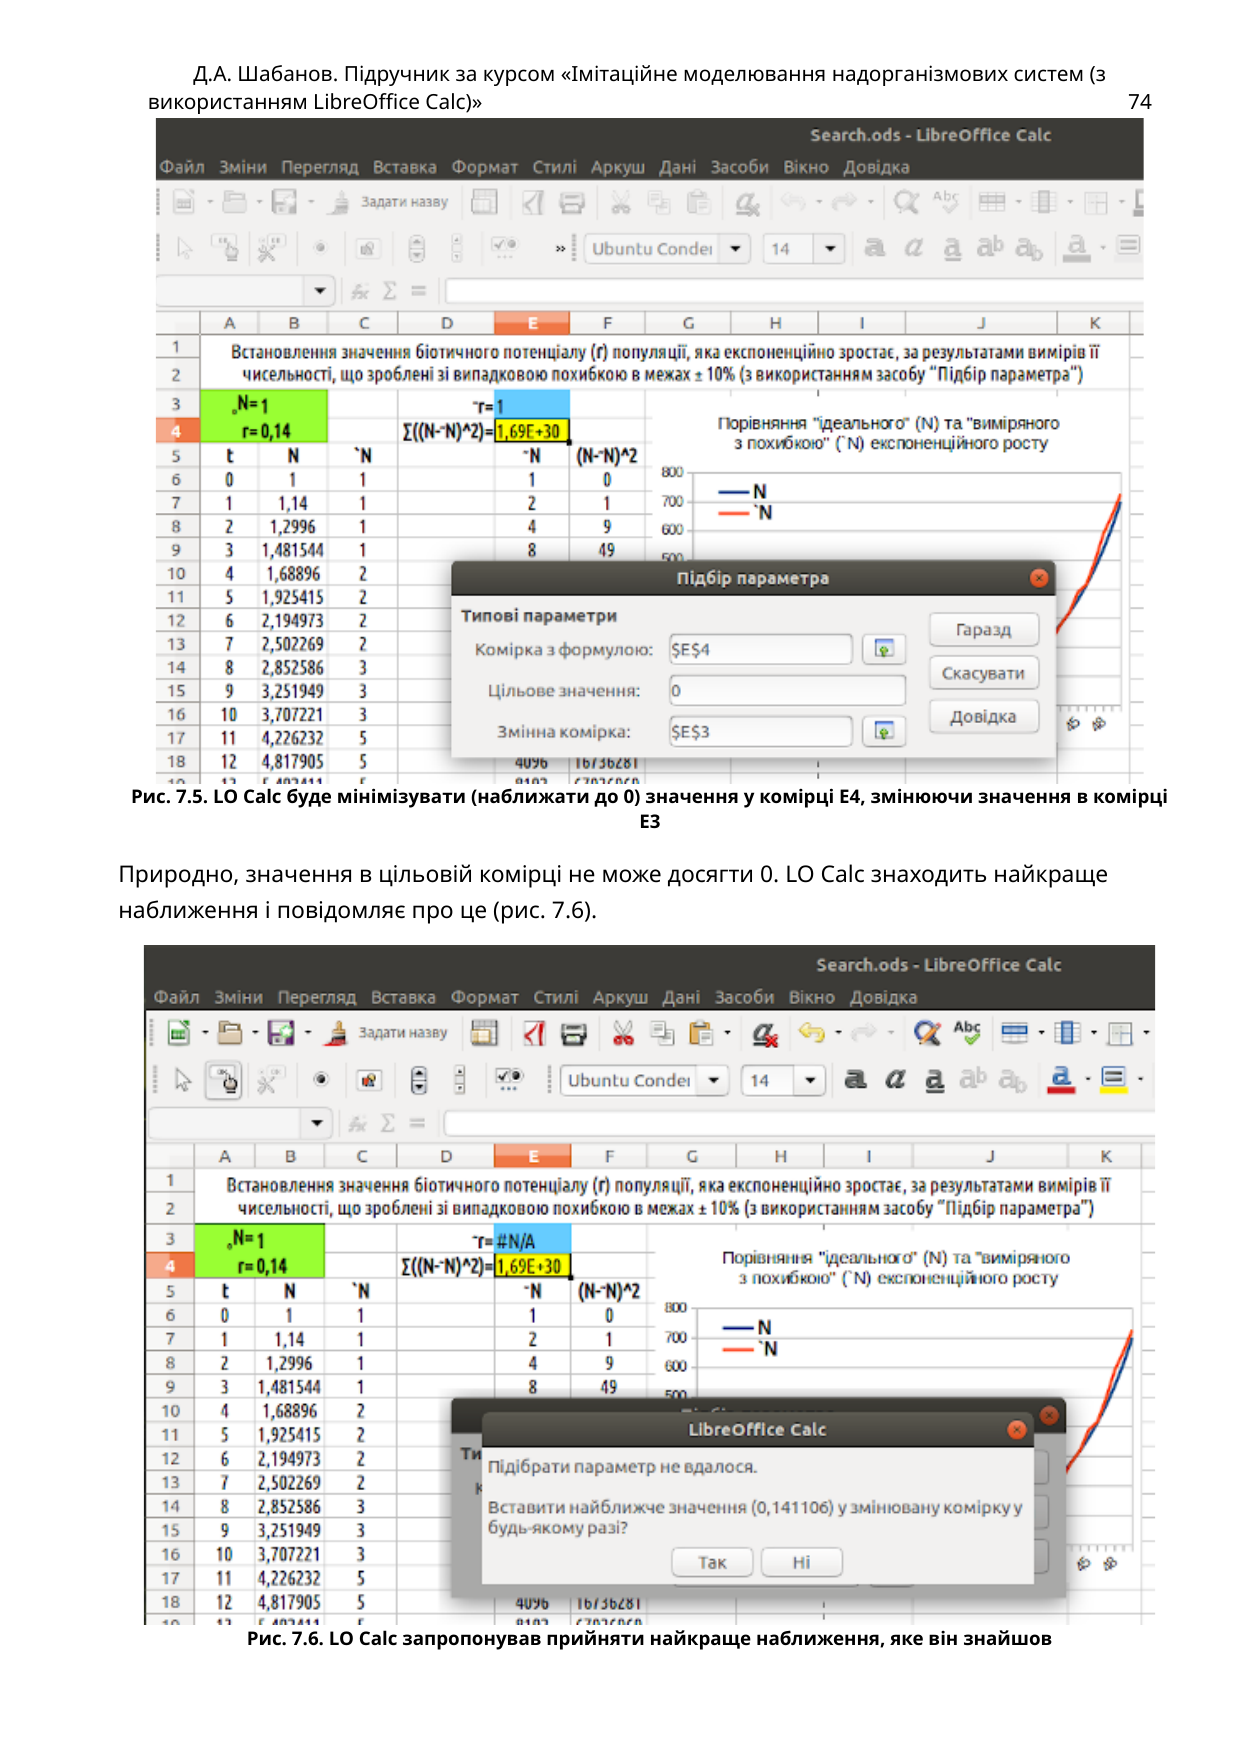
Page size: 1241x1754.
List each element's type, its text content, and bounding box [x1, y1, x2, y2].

picture [155, 118, 1144, 784]
subtitle Рис. 7.6. LO Calc запропонував прийняти найкраще наближення, яке він знайшов [118, 1625, 1181, 1650]
text Природно, значення в цільовій комірці не може досягти 0. LO Calc знаходить найкраще наближення і повідомляє про це (рис. 7.6). [118, 858, 1181, 925]
subtitle Рис. 7.5. LO Calc буде мінімізувати (наближати до 0) значення у комірці E4, змінюючи значення в комірці E3 [118, 783, 1181, 834]
picture [143, 945, 1156, 1625]
